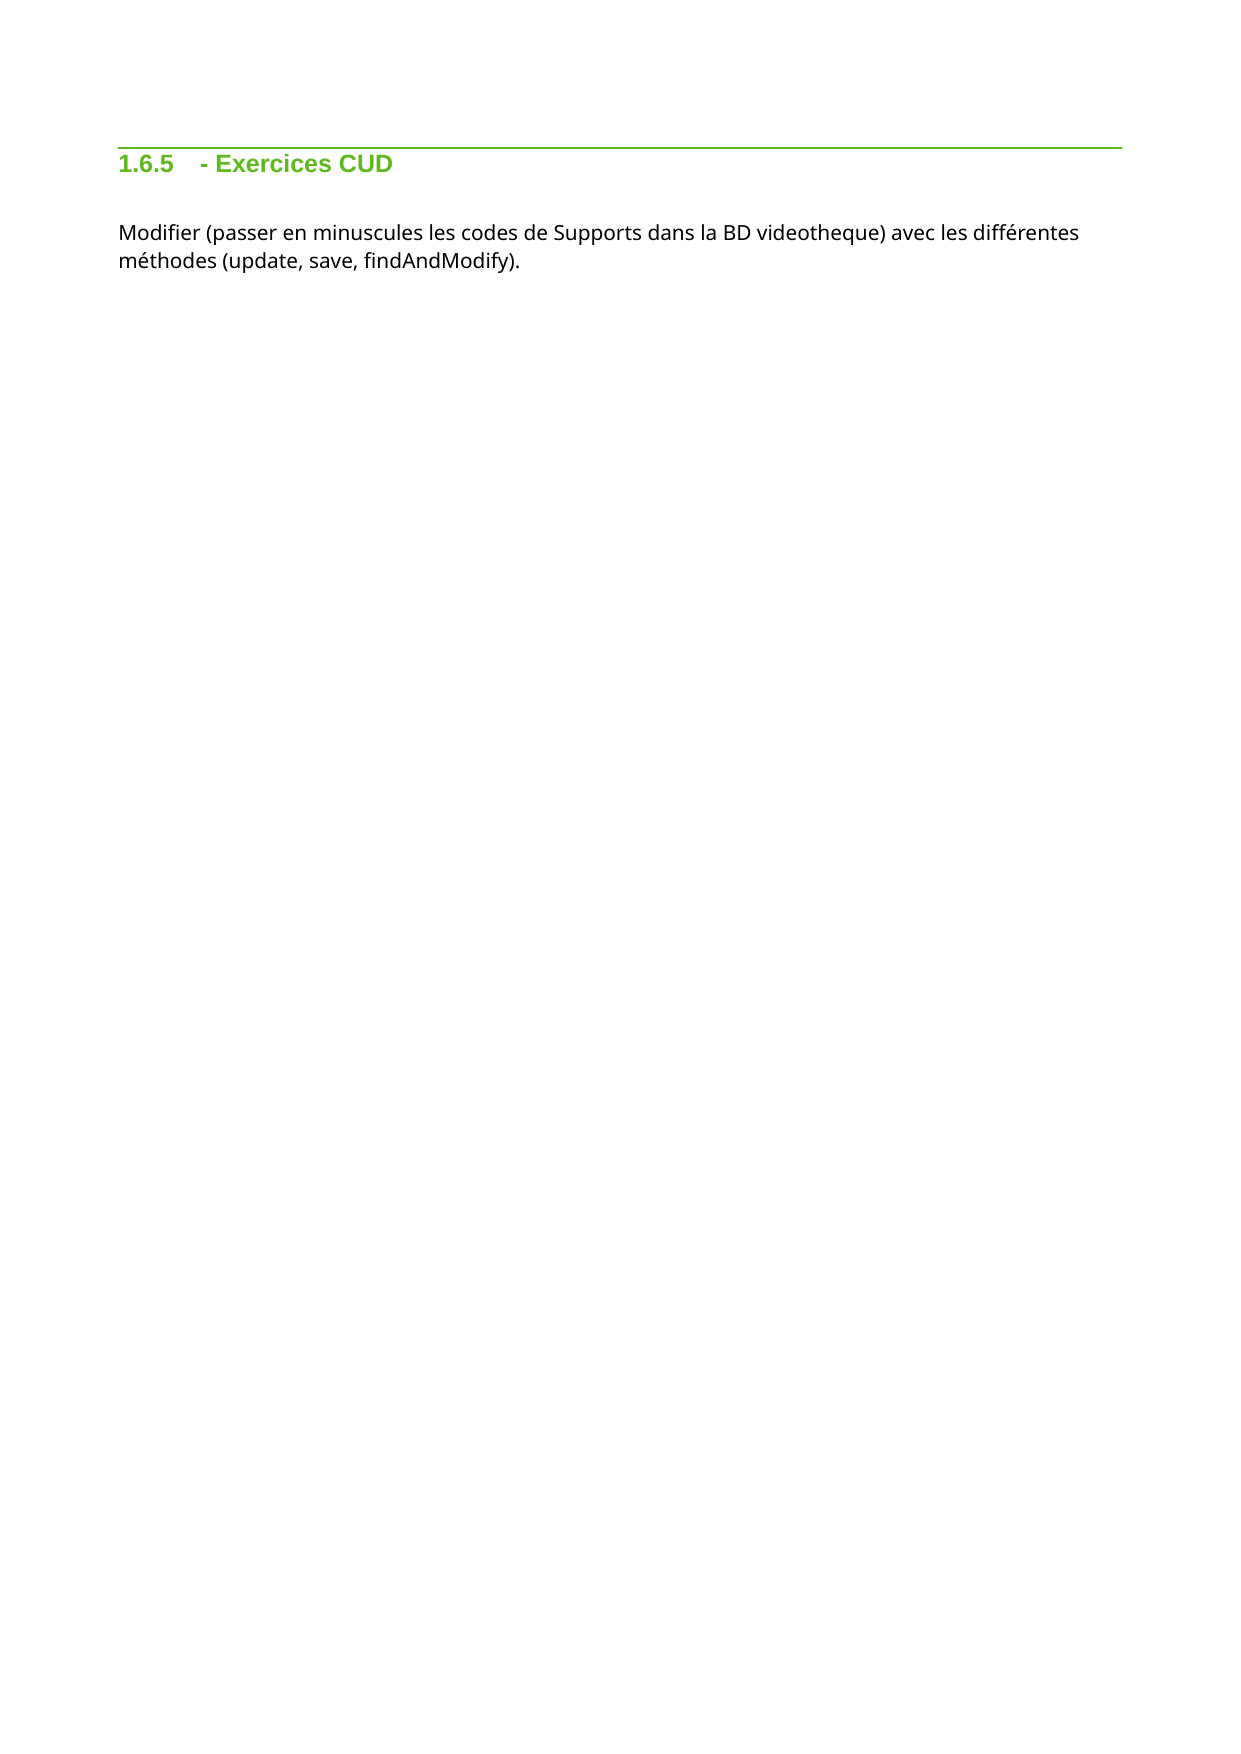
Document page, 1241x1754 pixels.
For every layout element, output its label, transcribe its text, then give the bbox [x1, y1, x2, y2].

text Modifier (passer en minuscules les codes de Supports dans la BD videotheque) avec les différentes méthodes (update, save, findAndModify). [118, 218, 1122, 275]
subtitle - Exercices CUD [118, 149, 1122, 177]
